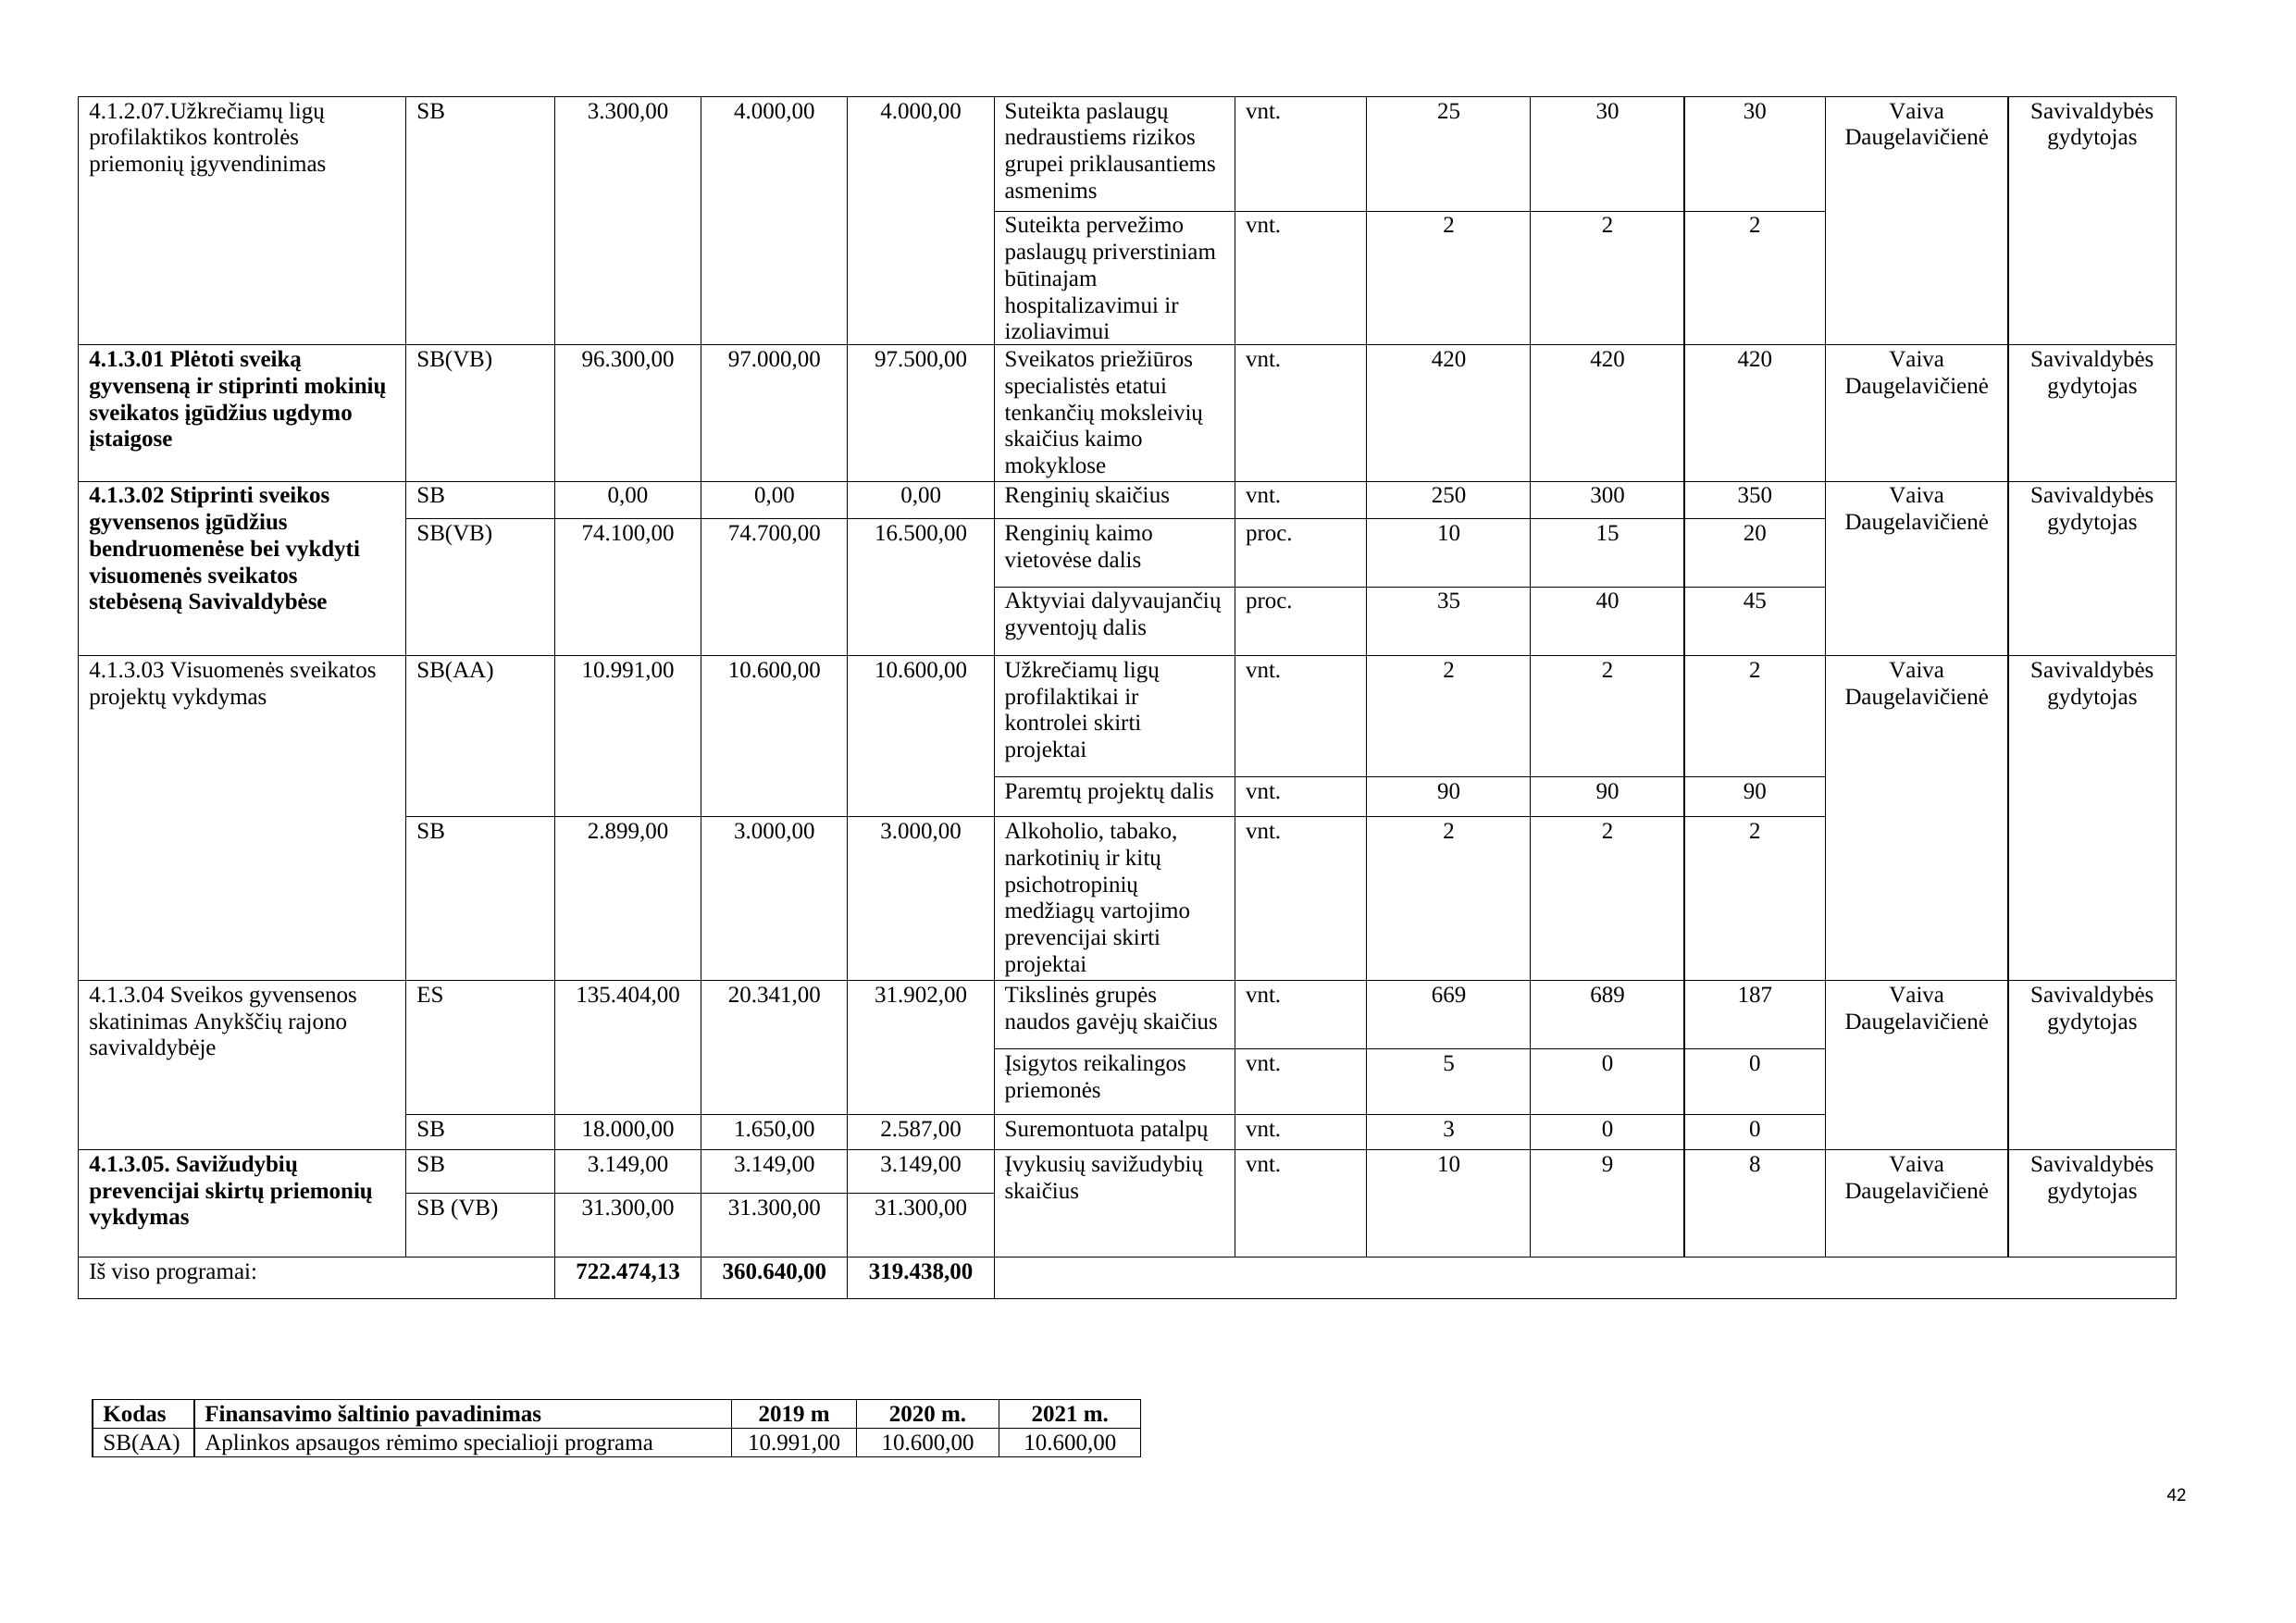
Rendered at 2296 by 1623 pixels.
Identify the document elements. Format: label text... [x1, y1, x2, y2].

table_cell 15 [1531, 519, 1683, 586]
table_header 2021 m. [999, 1400, 1140, 1428]
table_cell vnt. [1235, 97, 1366, 210]
table_cell SB [406, 1150, 554, 1193]
table_cell 31.902,00 [848, 981, 994, 1114]
table_cell 20.341,00 [701, 981, 847, 1114]
table_cell 1.650,00 [701, 1115, 847, 1149]
table_cell 97.500,00 [848, 345, 994, 480]
table_header 2019 m [732, 1400, 856, 1428]
table_cell 722.474,13 [555, 1258, 701, 1298]
table_cell SB(AA) [406, 656, 554, 816]
table_cell SB [406, 1115, 554, 1149]
table_cell 0 [1531, 1049, 1683, 1114]
table_cell 3.149,00 [701, 1150, 847, 1193]
table_cell 250 [1367, 482, 1530, 518]
table_cell vnt. [1235, 482, 1366, 518]
table_cell 31.300,00 [555, 1194, 701, 1257]
table_cell Savivaldybės gydytojas [2009, 97, 2176, 344]
table_cell 4.1.3.05. Savižudybių prevencijai skirtų priemonių vykdymas [79, 1150, 405, 1257]
table_cell proc. [1235, 519, 1366, 586]
table_cell Alkoholio, tabako, narkotinių ir kitų psichotropinių medžiagų vartojimo prevencijai skirti projektai [995, 817, 1235, 980]
table_cell 4.1.3.03 Visuomenės sveikatos projektų vykdymas [79, 656, 405, 980]
table_cell Savivaldybės gydytojas [2009, 1150, 2176, 1257]
table_cell 31.300,00 [848, 1194, 994, 1257]
table_cell 74.100,00 [555, 519, 701, 655]
table_cell 90 [1367, 777, 1530, 816]
table_cell 31.300,00 [701, 1194, 847, 1257]
table_cell 2 [1685, 817, 1825, 980]
table_cell Užkrečiamų ligų profilaktikai ir kontrolei skirti projektai [995, 656, 1235, 776]
table_cell 2 [1685, 656, 1825, 776]
table_cell 90 [1685, 777, 1825, 816]
table_cell 350 [1685, 482, 1825, 518]
table_cell Sveikatos priežiūros specialistės etatui tenkančių moksleivių skaičius kaimo mokyklose [995, 345, 1235, 480]
table_cell Aktyviai dalyvaujančių gyventojų dalis [995, 588, 1235, 655]
table_cell SB [406, 817, 554, 980]
table_cell SB(VB) [406, 345, 554, 480]
table_cell 2 [1367, 656, 1530, 776]
table_cell Paremtų projektų dalis [995, 777, 1235, 816]
table_cell vnt. [1235, 777, 1366, 816]
table_cell 10.600,00 [701, 656, 847, 816]
table_cell Suteikta pervežimo paslaugų priverstiniam būtinajam hospitalizavimui ir izoliavimui [995, 212, 1235, 344]
table_cell 10.600,00 [848, 656, 994, 816]
table_cell Iš viso programai: [79, 1258, 554, 1298]
table_cell 10.991,00 [732, 1429, 856, 1456]
table_cell 30 [1531, 97, 1683, 210]
table_cell 2.899,00 [555, 817, 701, 980]
table_cell 300 [1531, 482, 1683, 518]
table_cell 0 [1685, 1115, 1825, 1149]
table_cell Savivaldybės gydytojas [2009, 981, 2176, 1149]
table_cell vnt. [1235, 1150, 1366, 1257]
table_cell 8 [1685, 1150, 1825, 1257]
table_cell 30 [1685, 97, 1825, 210]
table_cell 16.500,00 [848, 519, 994, 655]
table_cell 45 [1685, 588, 1825, 655]
table_cell 4.1.3.04 Sveikos gyvensenos skatinimas Anykščių rajono savivaldybėje [79, 981, 405, 1149]
table_cell 3.300,00 [555, 97, 701, 344]
table_cell 18.000,00 [555, 1115, 701, 1149]
table_cell Savivaldybės gydytojas [2009, 482, 2176, 655]
table_cell Vaiva Daugelavičienė [1826, 981, 2007, 1149]
table_header Kodas [93, 1400, 193, 1428]
table_cell Savivaldybės gydytojas [2009, 656, 2176, 980]
table_cell Vaiva Daugelavičienė [1826, 1150, 2007, 1257]
table_header Finansavimo šaltinio pavadinimas [195, 1400, 731, 1428]
table_cell 4.000,00 [848, 97, 994, 344]
table_cell 10 [1367, 1150, 1530, 1257]
table_cell Įvykusių savižudybių skaičius [995, 1150, 1235, 1257]
table_cell Savivaldybės gydytojas [2009, 345, 2176, 480]
table_cell SB(VB) [406, 519, 554, 655]
table_cell Suteikta paslaugų nedraustiems rizikos grupei priklausantiems asmenims [995, 97, 1235, 210]
table_cell 20 [1685, 519, 1825, 586]
table_cell 0,00 [848, 482, 994, 518]
table_cell Vaiva Daugelavičienė [1826, 482, 2007, 655]
table_cell 2.587,00 [848, 1115, 994, 1149]
table_cell 4.1.2.07.Užkrečiamų ligų profilaktikos kontrolės priemonių įgyvendinimas [79, 97, 405, 344]
table_cell 96.300,00 [555, 345, 701, 480]
table_cell 74.700,00 [701, 519, 847, 655]
table_cell SB [406, 97, 554, 344]
table_cell 2 [1531, 212, 1683, 344]
table_cell 3 [1367, 1115, 1530, 1149]
table_cell 25 [1367, 97, 1530, 210]
table_cell Vaiva Daugelavičienė [1826, 97, 2007, 344]
table_cell 97.000,00 [701, 345, 847, 480]
table_cell 3.000,00 [848, 817, 994, 980]
table_cell 0 [1531, 1115, 1683, 1149]
table_cell SB(AA) [93, 1429, 193, 1456]
table_cell proc. [1235, 588, 1366, 655]
table_cell 420 [1367, 345, 1530, 480]
table_cell vnt. [1235, 1115, 1366, 1149]
table_cell vnt. [1235, 656, 1366, 776]
table_cell 90 [1531, 777, 1683, 816]
table_cell vnt. [1235, 1049, 1366, 1114]
table_cell 2 [1367, 817, 1530, 980]
table_cell 2 [1531, 817, 1683, 980]
table_cell 3.149,00 [848, 1150, 994, 1193]
table_cell 2 [1531, 656, 1683, 776]
table_cell 10.991,00 [555, 656, 701, 816]
table_cell 4.1.3.02 Stiprinti sveikos gyvensenos įgūdžius bendruomenėse bei vykdyti visuomenės sveikatos stebėseną Savivaldybėse [79, 482, 405, 655]
table_cell 10.600,00 [857, 1429, 999, 1456]
table_cell 5 [1367, 1049, 1530, 1114]
table_cell vnt. [1235, 981, 1366, 1048]
table_cell vnt. [1235, 817, 1366, 980]
table_cell 420 [1685, 345, 1825, 480]
table_cell Renginių skaičius [995, 482, 1235, 518]
table_cell 35 [1367, 588, 1530, 655]
table_cell 319.438,00 [848, 1258, 994, 1298]
table_cell 9 [1531, 1150, 1683, 1257]
table_cell vnt. [1235, 345, 1366, 480]
table_cell 3.000,00 [701, 817, 847, 980]
table_header 2020 m. [857, 1400, 999, 1428]
table_cell Įsigytos reikalingos priemonės [995, 1049, 1235, 1114]
table_cell SB (VB) [406, 1194, 554, 1257]
table_cell Vaiva Daugelavičienė [1826, 345, 2007, 480]
table_cell 4.1.3.01 Plėtoti sveiką gyvenseną ir stiprinti mokinių sveikatos įgūdžius ugdymo įstaigose [79, 345, 405, 480]
table_cell [995, 1258, 2176, 1298]
table_cell Tikslinės grupės naudos gavėjų skaičius [995, 981, 1235, 1048]
table_cell 135.404,00 [555, 981, 701, 1114]
table_cell Suremontuota patalpų [995, 1115, 1235, 1149]
table_cell ES [406, 981, 554, 1114]
table_cell 187 [1685, 981, 1825, 1048]
table_cell 689 [1531, 981, 1683, 1048]
table_cell 0,00 [555, 482, 701, 518]
table_cell 669 [1367, 981, 1530, 1048]
table_cell 0 [1685, 1049, 1825, 1114]
table_cell 420 [1531, 345, 1683, 480]
table_cell 10.600,00 [999, 1429, 1140, 1456]
table_cell 0,00 [701, 482, 847, 518]
table_cell 10 [1367, 519, 1530, 586]
table_cell SB [406, 482, 554, 518]
table_cell 4.000,00 [701, 97, 847, 344]
table_cell 2 [1367, 212, 1530, 344]
table_cell 3.149,00 [555, 1150, 701, 1193]
table_cell Renginių kaimo vietovėse dalis [995, 519, 1235, 586]
table_cell Aplinkos apsaugos rėmimo specialioji programa [195, 1429, 731, 1456]
table_cell vnt. [1235, 212, 1366, 344]
table_cell 40 [1531, 588, 1683, 655]
table_cell 360.640,00 [701, 1258, 847, 1298]
table_cell Vaiva Daugelavičienė [1826, 656, 2007, 980]
table_cell 2 [1685, 212, 1825, 344]
